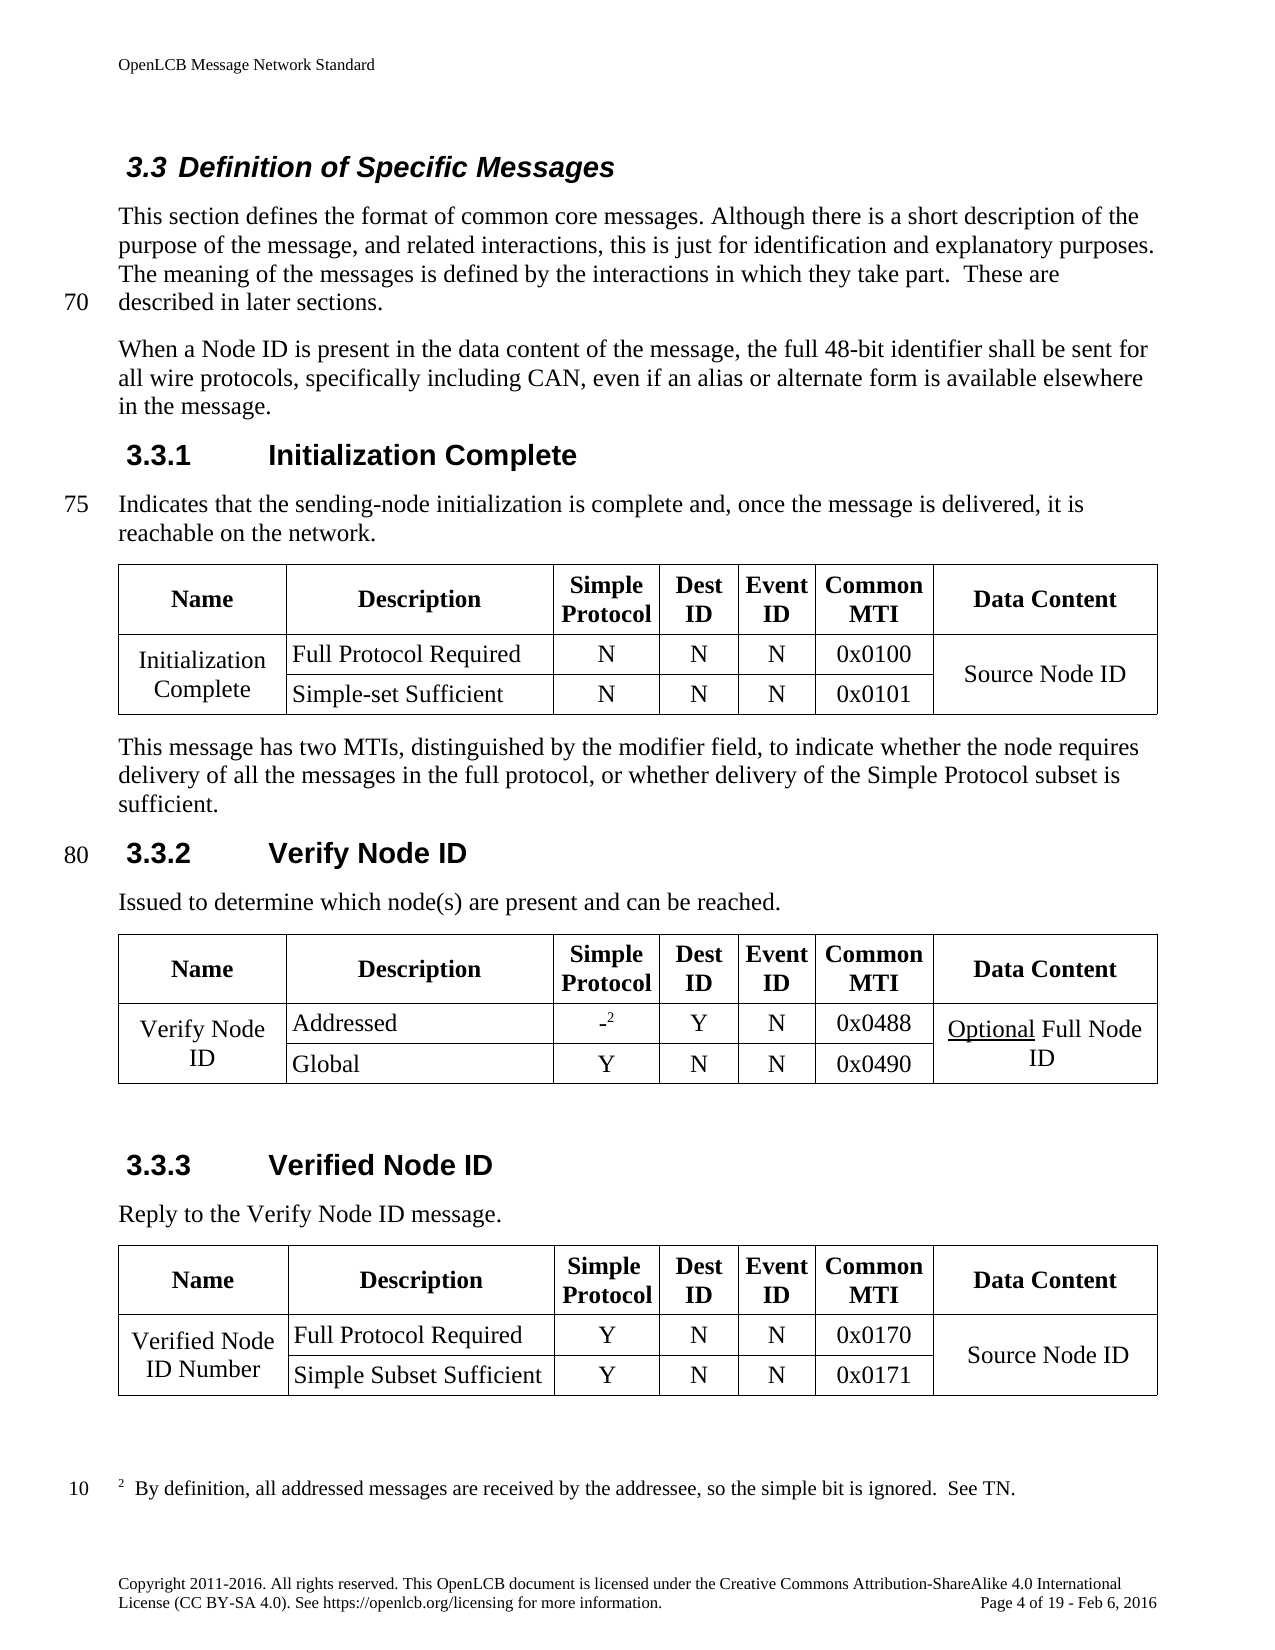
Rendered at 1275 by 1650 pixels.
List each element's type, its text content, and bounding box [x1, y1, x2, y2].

table_cell Global [287, 1044, 553, 1083]
table_cell 0x0171 [816, 1356, 933, 1395]
table_header Data Content [934, 935, 1157, 1003]
table_cell N [739, 1315, 815, 1354]
subtitle Initialization Complete [118, 438, 1157, 471]
text Reply to the Verify Node ID message. [118, 1199, 1157, 1227]
table_header Event ID [739, 565, 815, 633]
table_header Event ID [739, 1246, 815, 1314]
table_header Description [289, 1246, 554, 1314]
table_cell - [554, 1004, 659, 1043]
table_cell Y [555, 1315, 659, 1354]
table_header Name [119, 1246, 288, 1314]
text This section defines the format of common core messages. Although there is a short description of the purpose of the message, and related interactions, this is just for identification and explanatory purposes. The meaning of the messages is defined by the interactions in which they take part. These are described in later sections. [118, 201, 1157, 316]
table_cell 0x0100 [816, 635, 933, 674]
table_header Name [119, 935, 286, 1003]
table_header Name [119, 565, 286, 633]
table_header Simple Protocol [554, 565, 659, 633]
table_cell Addressed [287, 1004, 553, 1043]
subtitle Verified Node ID [118, 1147, 1157, 1181]
table_cell Y [555, 1356, 659, 1395]
table_cell N [660, 675, 738, 714]
text Issued to determine which node(s) are present and can be reached. [118, 887, 1157, 916]
table_cell N [660, 1356, 738, 1395]
subtitle Definition of Specific Messages [118, 150, 1157, 183]
table_header Simple Protocol [555, 1246, 659, 1314]
text This message has two MTIs, distinguished by the modifier field, to indicate whether the node requires delivery of all the messages in the full protocol, or whether delivery of the Simple Protocol subset is sufficient. [118, 732, 1157, 818]
table_cell N [660, 1044, 738, 1083]
subtitle Verify Node ID [118, 836, 1157, 869]
table_cell Verified Node ID Number [119, 1315, 288, 1395]
table_cell Full Protocol Required [289, 1315, 554, 1354]
table_cell 0x0488 [816, 1004, 933, 1043]
table_cell 0x0490 [816, 1044, 933, 1083]
table_cell N [739, 1004, 815, 1043]
table_header CommonMTI [816, 1246, 933, 1314]
table_cell Y [554, 1044, 659, 1083]
table_cell Full Protocol Required [287, 635, 553, 674]
table_cell Optional Full Node ID [934, 1004, 1157, 1083]
table_cell N [739, 635, 815, 674]
table_cell N [554, 675, 659, 714]
table_header Data Content [934, 1246, 1157, 1314]
table_cell N [660, 1315, 738, 1354]
table_cell N [554, 635, 659, 674]
table_cell Source Node ID [934, 1315, 1157, 1395]
table_header CommonMTI [816, 565, 933, 633]
table_cell Simple Subset Sufficient [289, 1356, 554, 1395]
table_cell N [660, 635, 738, 674]
table_cell Initialization Complete [119, 635, 286, 714]
table_cell Source Node ID [934, 635, 1157, 714]
table_cell Simple-set Sufficient [287, 675, 553, 714]
table_header Data Content [934, 565, 1157, 633]
text When a Node ID is present in the data content of the message, the full 48-bit identifier shall be sent for all wire protocols, specifically including CAN, even if an alias or alternate form is available elsewhere in the message. [118, 334, 1157, 420]
table_header Description [287, 565, 553, 633]
table_cell N [739, 1356, 815, 1395]
table_cell N [739, 675, 815, 714]
table_header Dest ID [660, 565, 738, 633]
table_cell N [739, 1044, 815, 1083]
table_header Dest ID [660, 1246, 738, 1314]
table_cell 0x0170 [816, 1315, 933, 1354]
table_cell Y [660, 1004, 738, 1043]
table_header CommonMTI [816, 935, 933, 1003]
table_cell Verify Node ID [119, 1004, 286, 1083]
table_cell 0x0101 [816, 675, 933, 714]
table_header Simple Protocol [554, 935, 659, 1003]
table_header Event ID [739, 935, 815, 1003]
text Indicates that the sending-node initialization is complete and, once the message is delivered, it is reachable on the network. [118, 489, 1157, 547]
table_header Dest ID [660, 935, 738, 1003]
table_header Description [287, 935, 553, 1003]
